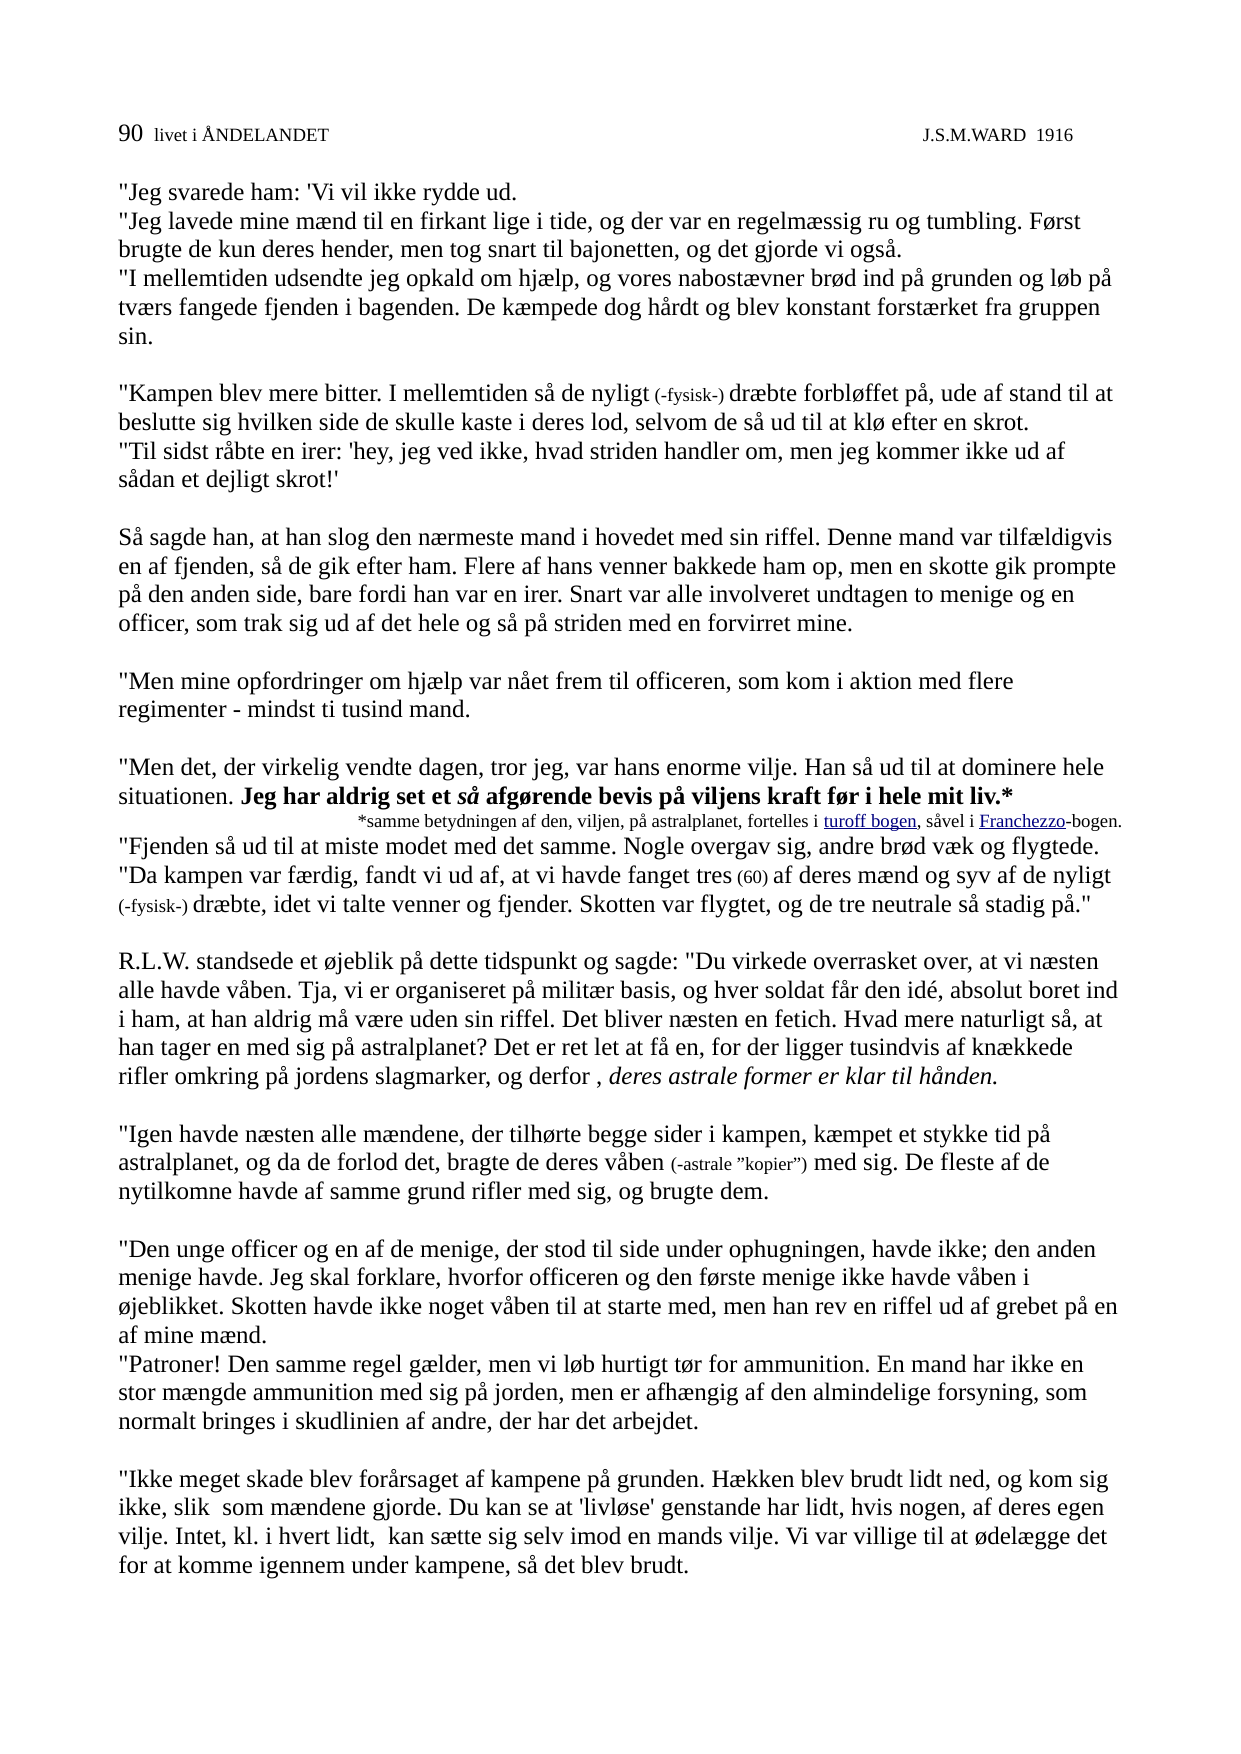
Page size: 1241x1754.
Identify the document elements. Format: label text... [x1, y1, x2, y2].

text "Igen havde næsten alle mændene, der tilhørte begge sider i kampen, kæmpet et stykke tid på astralplanet, og da de forlod det, bragte de deres våben (-astrale ”kopier”) med sig. De fleste af de nytilkomne havde af samme grund rifler med sig, og brugte dem. [118, 1119, 1122, 1205]
text "I mellemtiden udsendte jeg opkald om hjælp, og vores nabostævner brød ind på grunden og løb på tværs fangede fjenden i bagenden. De kæmpede dog hårdt og blev konstant forstærket fra gruppen sin. [118, 263, 1122, 349]
text "Den unge officer og en af de menige, der stod til side under ophugningen, havde ikke; den anden menige havde. Jeg skal forklare, hvorfor officeren og den første menige ikke havde våben i øjeblikket. Skotten havde ikke noget våben til at starte med, men han rev en riffel ud af grebet på en af mine mænd. [118, 1234, 1122, 1349]
text "Da kampen var færdig, fandt vi ud af, at vi havde fanget tres (60) af deres mænd og syv af de nyligt (-fysisk-) dræbte, idet vi talte venner og fjender. Skotten var flygtet, og de tre neutrale så stadig på." [118, 860, 1122, 917]
text Så sagde han, at han slog den nærmeste mand i hovedet med sin riffel. Denne mand var tilfældigvis en af fjenden, så de gik efter ham. Flere af hans venner bakkede ham op, men en skotte gik prompte på den anden side, bare fordi han var en irer. Snart var alle involveret undtagen to menige og en officer, som trak sig ud af det hele og så på striden med en forvirret mine. [118, 522, 1122, 637]
text "Men mine opfordringer om hjælp var nået frem til officeren, som kom i aktion med flere regimenter - mindst ti tusind mand. [118, 666, 1122, 723]
text "Ikke meget skade blev forårsaget af kampene på grunden. Hækken blev brudt lidt ned, og kom sig ikke, slik som mændene gjorde. Du kan se at 'livløse' genstande har lidt, hvis nogen, af deres egen vilje. Intet, kl. i hvert lidt, kan sætte sig selv imod en mands vilje. Vi var villige til at ødelægge det for at komme igennem under kampene, så det blev brudt. [118, 1464, 1122, 1579]
text "Jeg svarede ham: 'Vi vil ikke rydde ud. [118, 177, 1122, 206]
text "Jeg lavede mine mænd til en firkant lige i tide, og der var en regelmæssig ru og tumbling. Først brugte de kun deres hender, men tog snart til bajonetten, og det gjorde vi også. [118, 206, 1122, 263]
text "Men det, der virkelig vendte dagen, tror jeg, var hans enorme vilje. Han så ud til at dominere hele situationen. Jeg har aldrig set et så afgørende bevis på viljens kraft før i hele mit liv.* [118, 752, 1122, 809]
text *samme betydningen af den, viljen, på astralplanet, fortelles i turoff bogen, såvel i Franchezzo-bogen. [118, 809, 1122, 831]
text "Kampen blev mere bitter. I mellemtiden så de nyligt (-fysisk-) dræbte forbløffet på, ude af stand til at beslutte sig hvilken side de skulle kaste i deres lod, selvom de så ud til at klø efter en skrot. [118, 378, 1122, 436]
text "Fjenden så ud til at miste modet med det samme. Nogle overgav sig, andre brød væk og flygtede. [118, 831, 1122, 860]
text "Patroner! Den samme regel gælder, men vi løb hurtigt tør for ammunition. En mand har ikke en stor mængde ammunition med sig på jorden, men er afhængig af den almindelige forsyning, som normalt bringes i skudlinien af andre, der har det arbejdet. [118, 1349, 1122, 1435]
text R.L.W. standsede et øjeblik på dette tidspunkt og sagde: "Du virkede overrasket over, at vi næsten alle havde våben. Tja, vi er organiseret på militær basis, og hver soldat får den idé, absolut boret ind i ham, at han aldrig må være uden sin riffel. Det bliver næsten en fetich. Hvad mere naturligt så, at han tager en med sig på astralplanet? Det er ret let at få en, for der ligger tusindvis af knækkede rifler omkring på jordens slagmarker, og derfor , deres astrale former er klar til hånden. [118, 946, 1122, 1090]
text "Til sidst råbte en irer: 'hey, jeg ved ikke, hvad striden handler om, men jeg kommer ikke ud af sådan et dejligt skrot!' [118, 436, 1122, 493]
